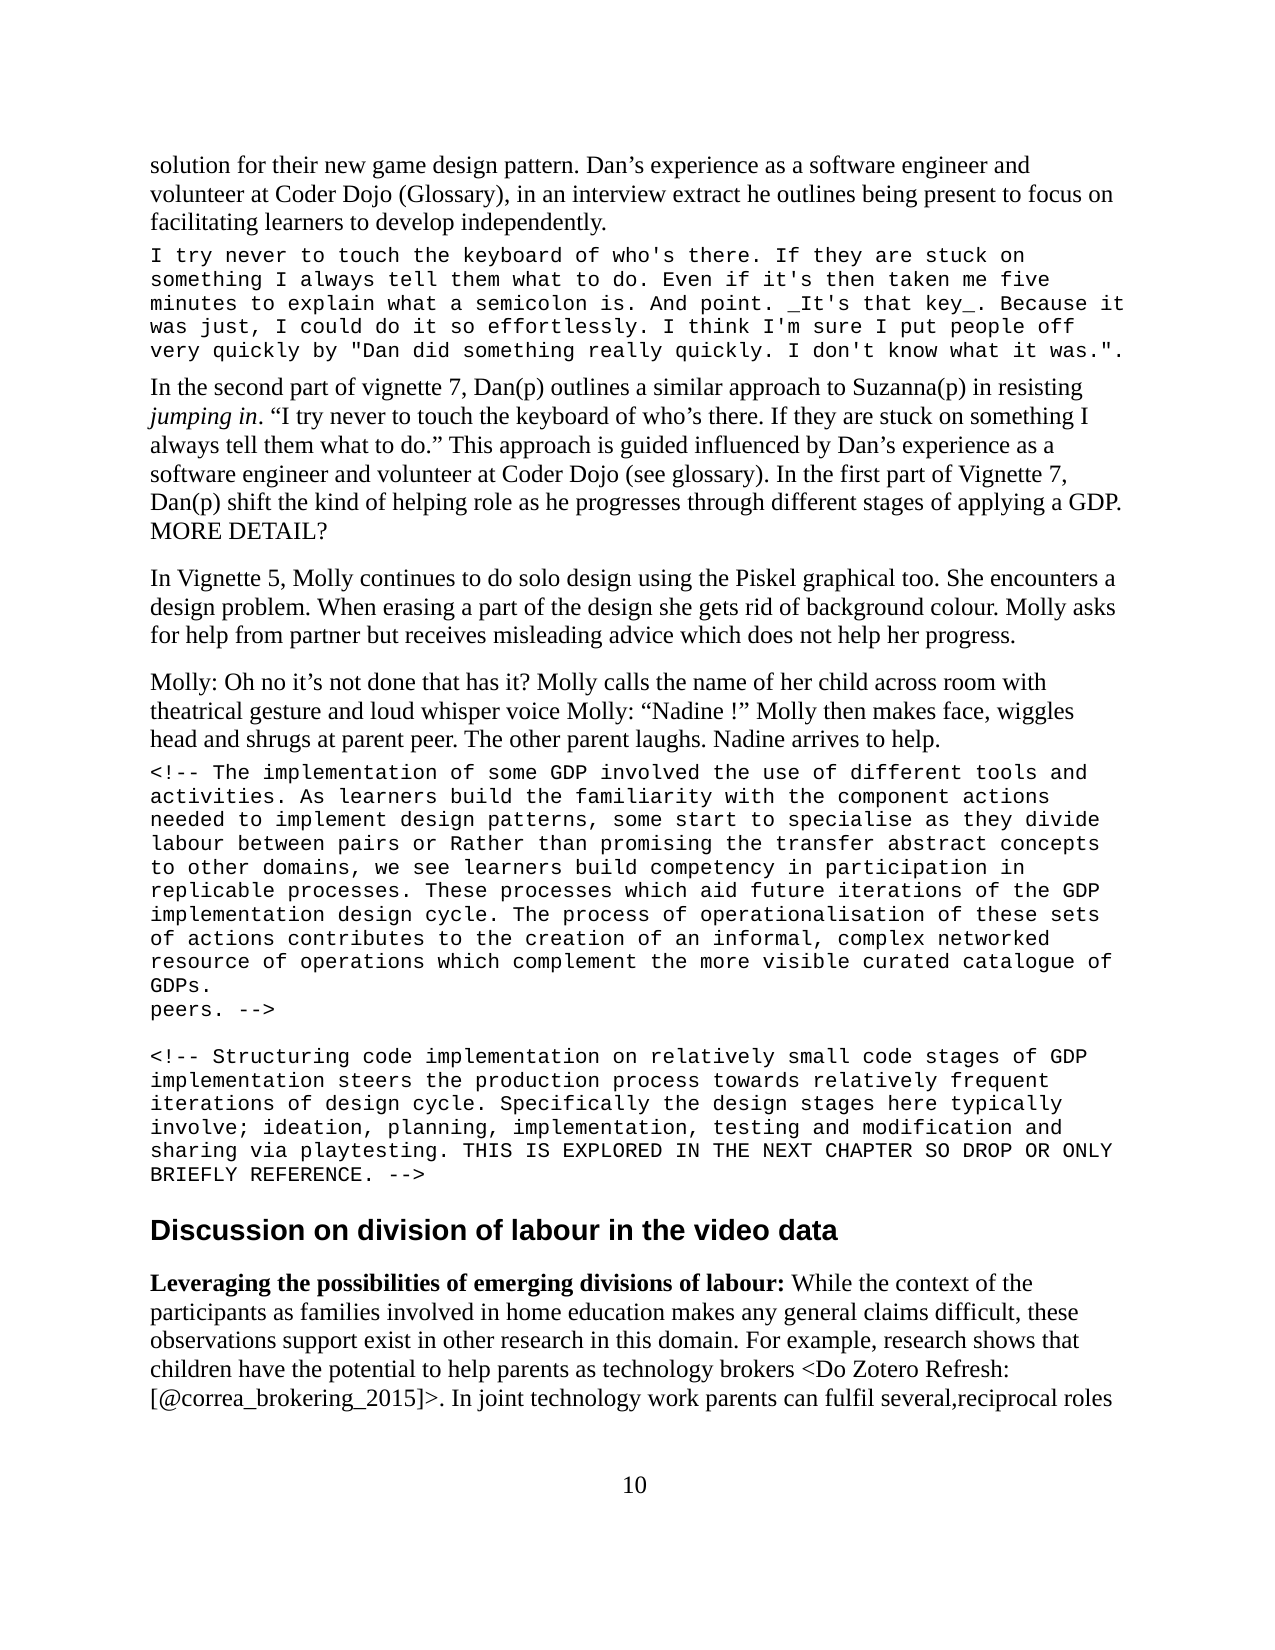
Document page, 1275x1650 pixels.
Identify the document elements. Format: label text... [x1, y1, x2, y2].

text I try never to touch the keyboard of who's there. If they are stuck on something I always tell them what to do. Even if it's then taken me five minutes to explain what a semicolon is. And point. _It's that key_. Because it was just, I could do it so effortlessly. I think I'm sure I put people off very quickly by "Dan did something really quickly. I don't know what it was.". [150, 245, 1125, 363]
subtitle Discussion on division of labour in the video data [150, 1213, 1125, 1246]
text Molly: Oh no it’s not done that has it? Molly calls the name of her child across room with theatrical gesture and loud whisper voice Molly: “Nadine !” Molly then makes face, wiggles head and shrugs at parent peer. The other parent laughs. Nadine arrives to help. [150, 667, 1125, 753]
text In the second part of vignette 7, Dan(p) outlines a similar approach to Suzanna(p) in resisting jumping in. “I try never to touch the keyboard of who’s there. If they are stuck on something I always tell them what to do.” This approach is guided influenced by Dan’s experience as a software engineer and volunteer at Coder Dojo (see glossary). In the first part of Vignette 7, Dan(p) shift the kind of helping role as he progresses through different stages of applying a GDP. MORE DETAIL? [150, 372, 1125, 545]
text In Vignette 5, Molly continues to do solo design using the Piskel graphical too. She encounters a design problem. When erasing a part of the design she gets rid of background colour. Molly asks for help from partner but receives misleading advice which does not help her progress. [150, 563, 1125, 649]
text solution for their new game design pattern. Dan’s experience as a software engineer and volunteer at Coder Dojo (Glossary), in an interview extract he outlines being present to focus on facilitating learners to develop independently. [150, 150, 1125, 236]
text <!-- The implementation of some GDP involved the use of different tools and activities. As learners build the familiarity with the component actions needed to implement design patterns, some start to specialise as they divide labour between pairs or Rather than promising the transfer abstract concepts to other domains, we see learners build competency in participation in replicable processes. These processes which aid future iterations of the GDP implementation design cycle. The process of operationalisation of these sets of actions contributes to the creation of an informal, complex networked resource of operations which complement the more visible curated catalogue of GDPs. [150, 762, 1125, 999]
text <!-- Structuring code implementation on relatively small code stages of GDP implementation steers the production process towards relatively frequent iterations of design cycle. Specifically the design stages here typically involve; ideation, planning, implementation, testing and modification and sharing via playtesting. THIS IS EXPLORED IN THE NEXT CHAPTER SO DROP OR ONLY BRIEFLY REFERENCE. --> [150, 1046, 1125, 1188]
text Leveraging the possibilities of emerging divisions of labour: While the context of the participants as families involved in home education makes any general claims difficult, these observations support exist in other research in this domain. For example, research shows that children have the potential to help parents as technology brokers <Do Zotero Refresh: [@correa_brokering_2015]>. In joint technology work parents can fulfil several,reciprocal roles [150, 1268, 1125, 1412]
text peers. --> [150, 999, 1125, 1022]
